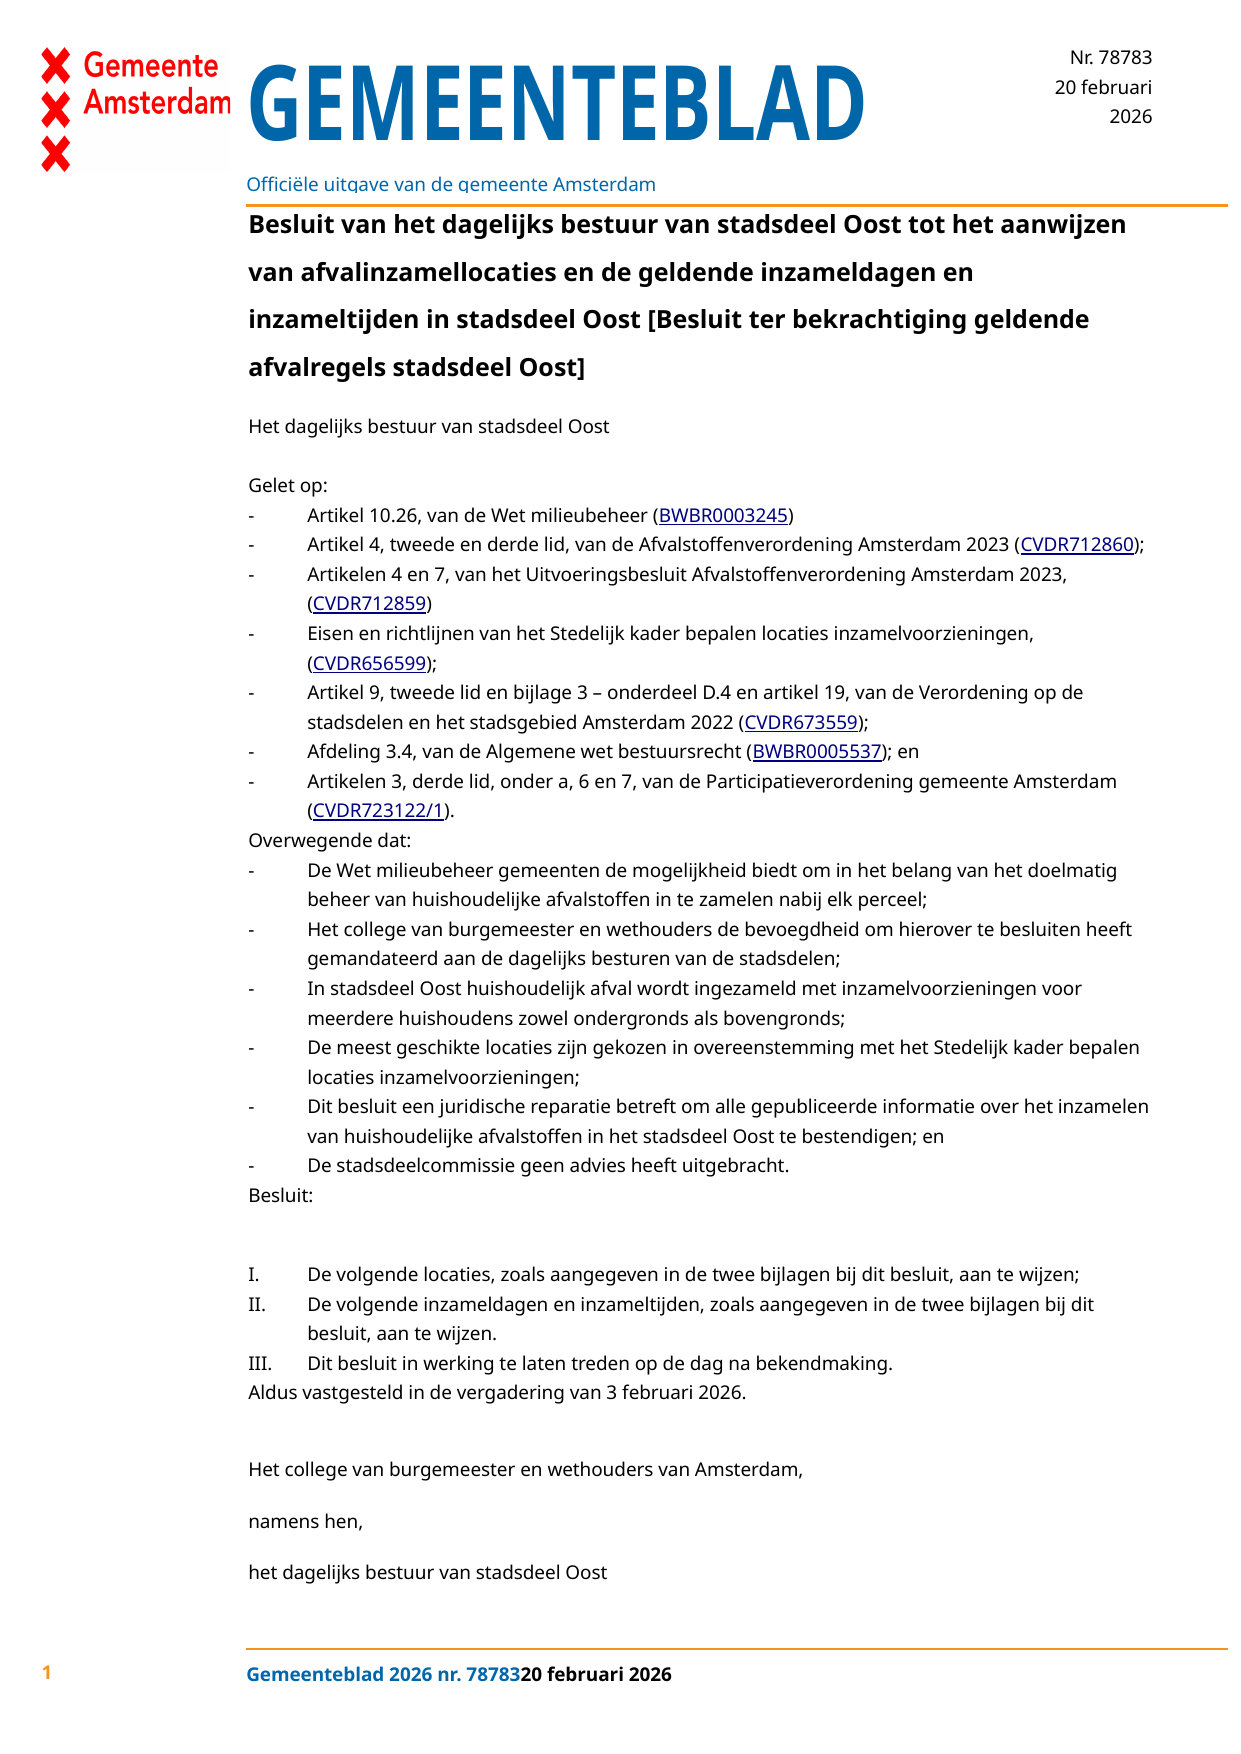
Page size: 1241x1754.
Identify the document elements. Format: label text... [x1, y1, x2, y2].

text Overwegende dat: [248, 827, 1152, 853]
text het dagelijks bestuur van stadsdeel Oost [248, 1559, 1152, 1585]
list Artikel 4, tweede en derde lid, van de Afvalstoffenverordening Amsterdam 2023 (CVDR712860); [248, 531, 1152, 557]
text Aldus vastgesteld in de vergadering van 3 februari 2026. [248, 1379, 1152, 1405]
list De volgende locaties, zoals aangegeven in de twee bijlagen bij dit besluit, aan te wijzen; [248, 1261, 1152, 1287]
list Artikelen 3, derde lid, onder a, 6 en 7, van de Participatieverordening gemeente Amsterdam (CVDR723122/1). [248, 768, 1152, 823]
text Het college van burgemeester en wethouders van Amsterdam, [248, 1457, 1152, 1482]
list Artikelen 4 en 7, van het Uitvoeringsbesluit Afvalstoffenverordening Amsterdam 2023, (CVDR712859) [248, 561, 1152, 616]
list In stadsdeel Oost huishoudelijk afval wordt ingezameld met inzamelvoorzieningen voor meerdere huishoudens zowel ondergronds als bovengronds; [248, 975, 1152, 1031]
list De volgende inzameldagen en inzameltijden, zoals aangegeven in de twee bijlagen bij dit besluit, aan te wijzen. [248, 1291, 1152, 1346]
list Dit besluit in werking te laten treden op de dag na bekendmaking. [248, 1350, 1152, 1376]
text Besluit: [248, 1182, 1152, 1208]
list Artikel 10.26, van de Wet milieubeheer (BWBR0003245) [248, 502, 1152, 528]
list De meest geschikte locaties zijn gekozen in overeenstemming met het Stedelijk kader bepalen locaties inzamelvoorzieningen; [248, 1034, 1152, 1090]
list Eisen en richtlijnen van het Stedelijk kader bepalen locaties inzamelvoorzieningen, (CVDR656599); [248, 620, 1152, 676]
list Het college van burgemeester en wethouders de bevoegdheid om hierover te besluiten heeft gemandateerd aan de dagelijks besturen van de stadsdelen; [248, 916, 1152, 971]
list Dit besluit een juridische reparatie betreft om alle gepubliceerde informatie over het inzamelen van huishoudelijke afvalstoffen in het stadsdeel Oost te bestendigen; en [248, 1093, 1152, 1149]
picture [41, 47, 231, 172]
list De Wet milieubeheer gemeenten de mogelijkheid biedt om in het belang van het doelmatig beheer van huishoudelijke afvalstoffen in te zamelen nabij elk perceel; [248, 857, 1152, 912]
text namens hen, [248, 1508, 1152, 1534]
list Afdeling 3.4, van de Algemene wet bestuursrecht (BWBR0005537); en [248, 738, 1152, 764]
list De stadsdeelcommissie geen advies heeft uitgebracht. [248, 1153, 1152, 1178]
text Gelet op: [248, 472, 1152, 498]
text Besluit van het dagelijks bestuur van stadsdeel Oost tot het aanwijzen van afvalinzamellocaties en de geldende inzameldagen en inzameltijden in stadsdeel Oost [Besluit ter bekrachtiging geldende afvalregels stadsdeel Oost] [248, 207, 1152, 384]
list Artikel 9, tweede lid en bijlage 3 – onderdeel D.4 en artikel 19, van de Verordening op de stadsdelen en het stadsgebied Amsterdam 2022 (CVDR673559); [248, 679, 1152, 735]
text Het dagelijks bestuur van stadsdeel Oost [248, 413, 1152, 439]
